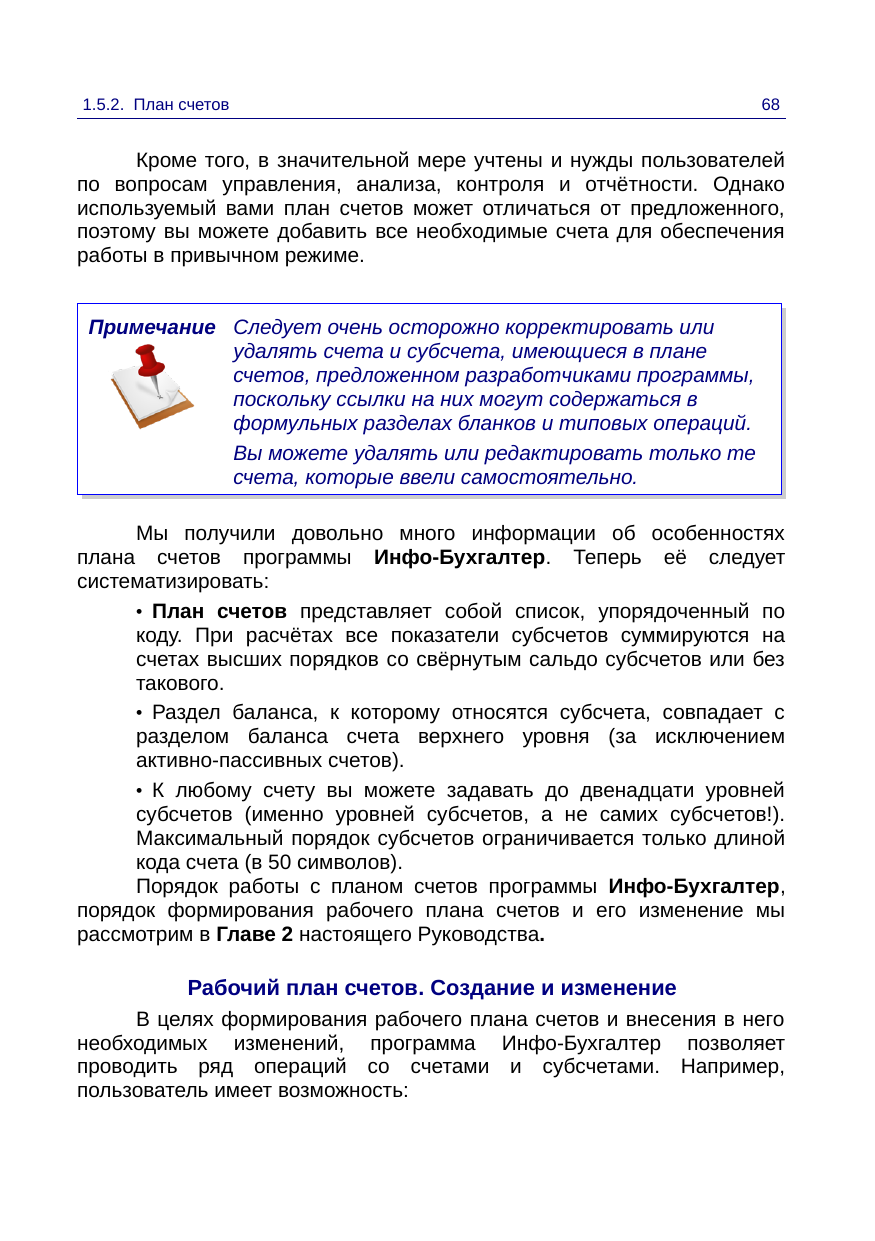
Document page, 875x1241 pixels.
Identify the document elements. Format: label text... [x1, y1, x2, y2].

picture [105, 338, 199, 433]
text Мы получили довольно много информации об особенностях плана счетов программы Инфо-Бухгалтер. Теперь её следует систематизировать: [77, 521, 786, 592]
list К любому счету вы можете задавать до двенадцати уровней субсчетов (именно уровней субсчетов, а не самих субсчетов!). Максимальный порядок субсчетов ограничивается только длиной кода счета (в 50 символов). [136, 778, 786, 874]
list Раздел баланса, к которому относятся субсчета, совпадает с разделом баланса счета верхнего уровня (за исключением активно-пассивных счетов). [136, 700, 786, 772]
table_header Примечание [78, 304, 227, 494]
subtitle Рабочий план счетов. Создание и изменение [79, 975, 786, 1000]
table_header Следует очень осторожно корректировать или удалять счета и субсчета, имеющиеся в плане счетов, предложенном разработчиками программы, поскольку ссылки на них могут содержаться в формульных разделах бланков и типовых операций. Вы можете удалять или редактировать только те счета, которые ввели самостоятельно. [227, 304, 781, 494]
text Порядок работы с планом счетов программы Инфо-Бухгалтер, порядок формирования рабочего плана счетов и его изменение мы рассмотрим в Главе 2 настоящего Руководства. [77, 874, 786, 946]
list План счетов представляет собой список, упорядоченный по коду. При расчётах все показатели субсчетов суммируются на счетах высших порядков со свёрнутым сальдо субсчетов или без такового. [136, 598, 786, 694]
text Кроме того, в значительной мере учтены и нужды пользователей по вопросам управления, анализа, контроля и отчётности. Однако используемый вами план счетов может отличаться от предложенного, поэтому вы можете добавить все необходимые счета для обеспечения работы в привычном режиме. [77, 147, 786, 267]
text В целях формирования рабочего плана счетов и внесения в него необходимых изменений, программа Инфо-Бухгалтер позволяет проводить ряд операций со счетами и субсчетами. Например, пользователь имеет возможность: [77, 1006, 786, 1102]
